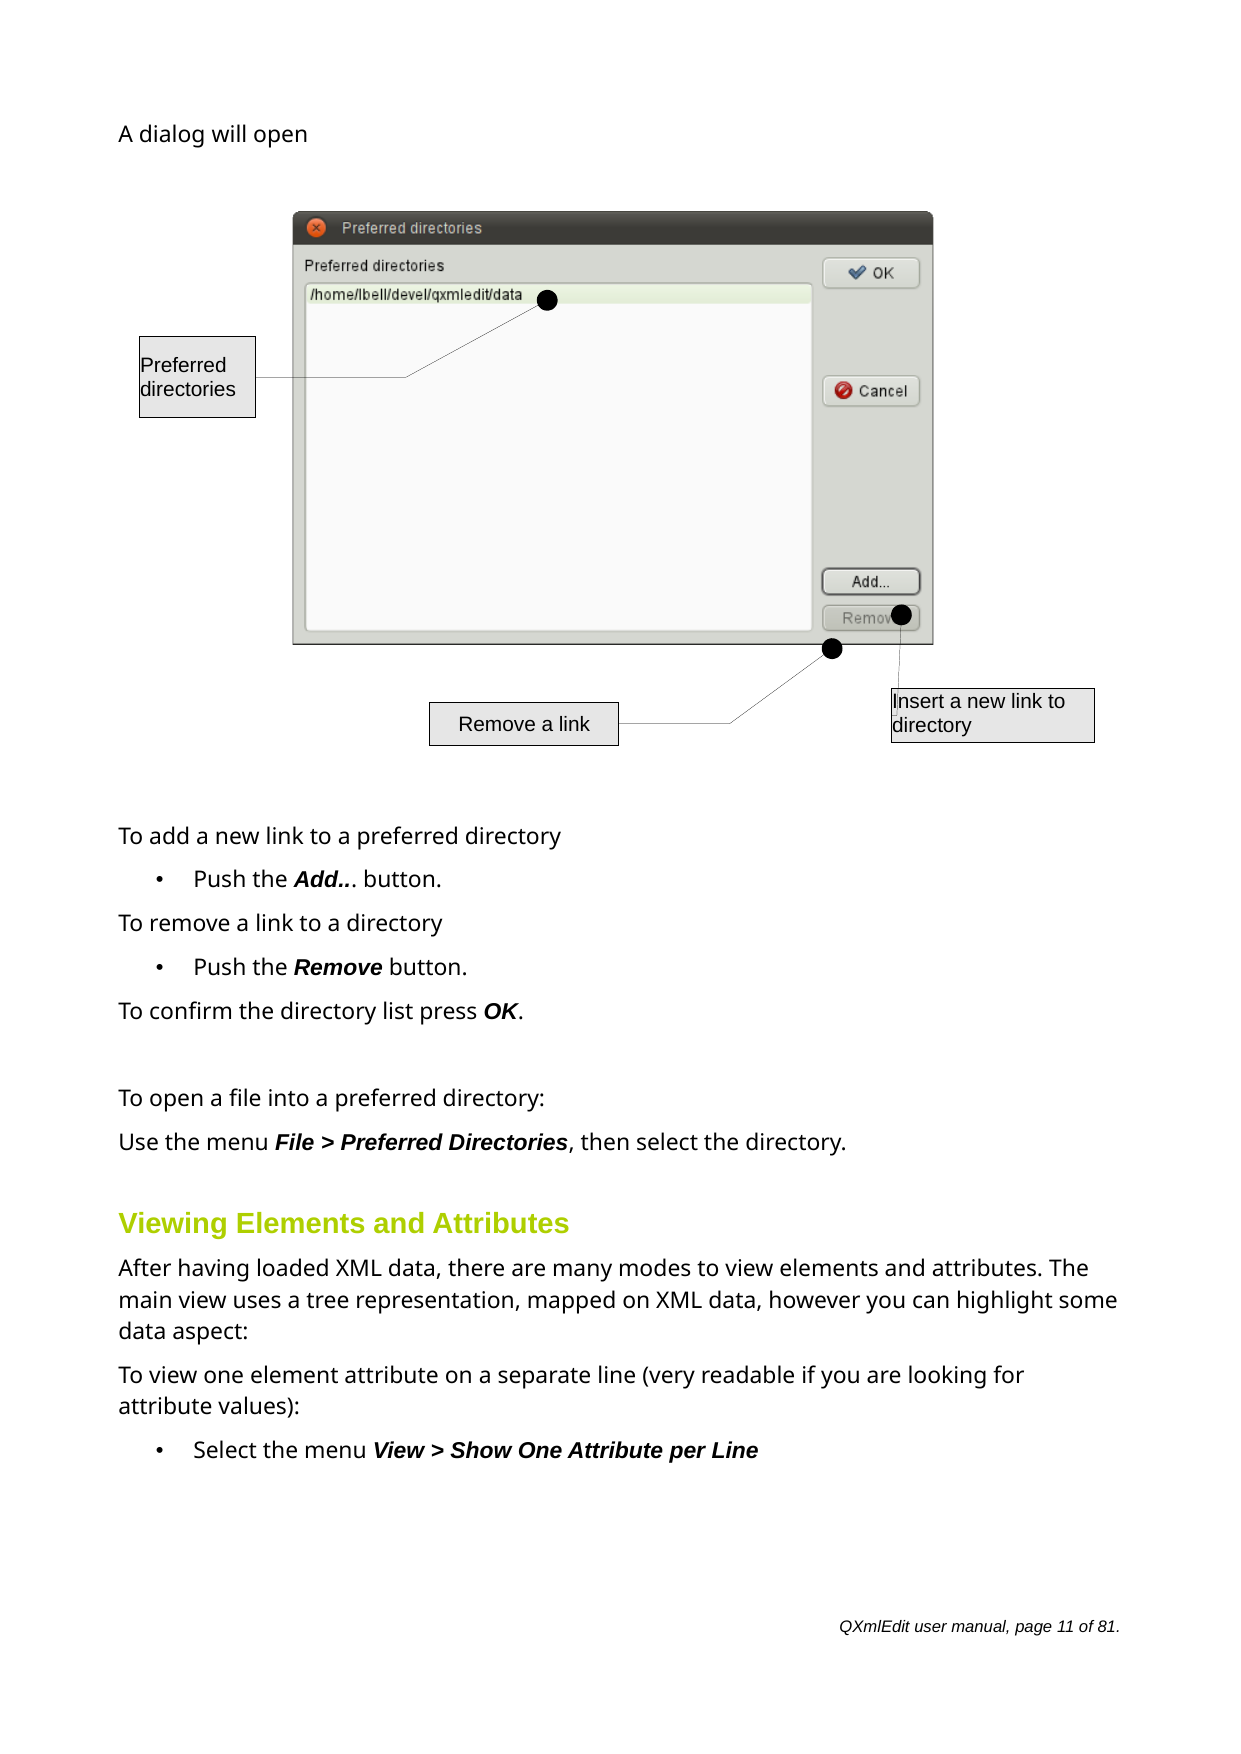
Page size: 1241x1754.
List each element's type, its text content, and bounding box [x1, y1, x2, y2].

text To add a new link to a preferred directory [118, 820, 1122, 851]
text To confirm the directory list press OK. [118, 995, 1122, 1026]
text After having loaded XML data, there are many modes to view elements and attributes. The main view uses a tree representation, mapped on XML data, however you can highlight some data aspect: [118, 1252, 1122, 1346]
text Use the menu File > Preferred Directories, then select the directory. [118, 1126, 1122, 1157]
list Push the Remove button. [156, 951, 1122, 982]
subtitle Viewing Elements and Attributes [118, 1206, 1122, 1240]
list Select the menu View > Show One Attribute per Line [156, 1433, 1122, 1465]
text A dialog will open [118, 118, 1122, 149]
text To remove a link to a directory [118, 907, 1122, 938]
picture [292, 211, 934, 645]
list Push the Add... button. [156, 863, 1122, 895]
text To view one element attribute on a separate line (very readable if you are looking for attribute values): [118, 1358, 1122, 1421]
text To open a file into a preferred directory: [118, 1082, 1122, 1113]
